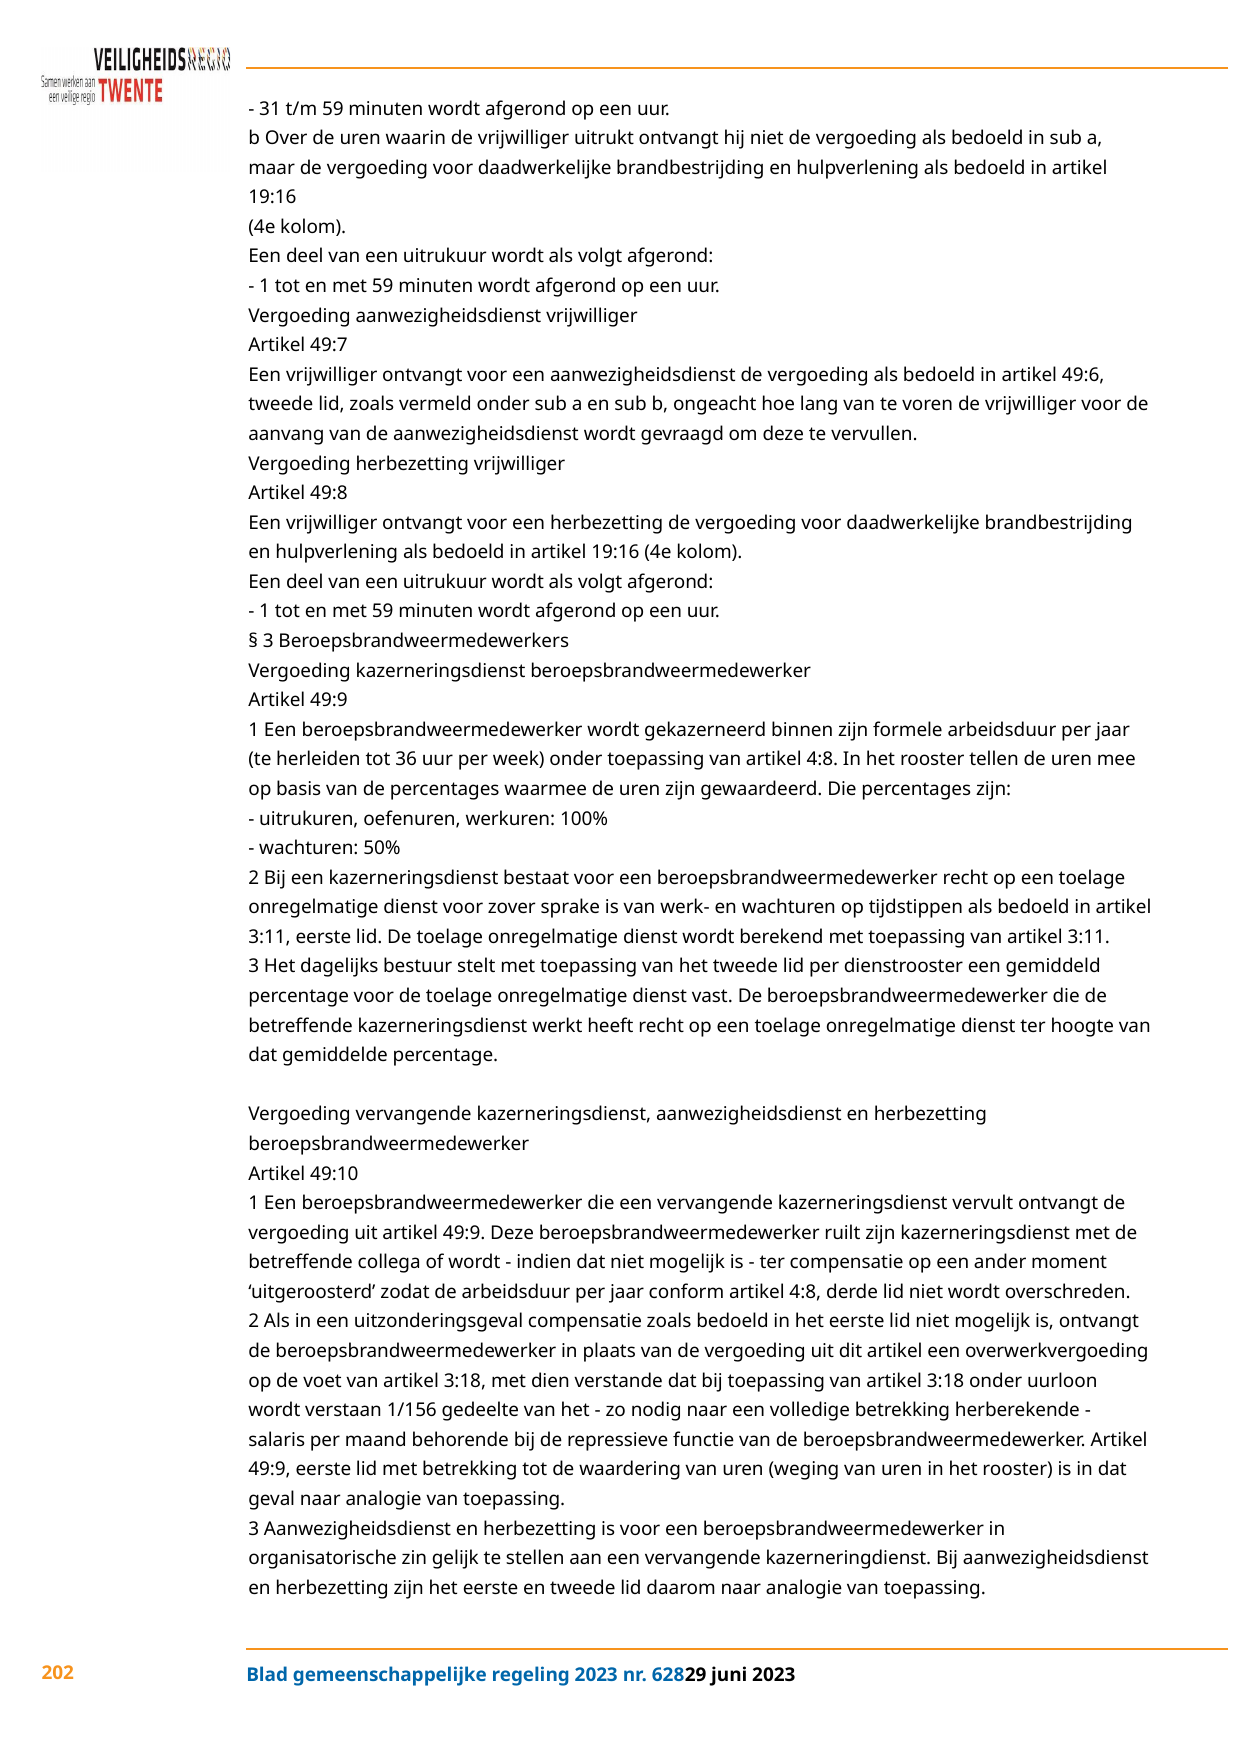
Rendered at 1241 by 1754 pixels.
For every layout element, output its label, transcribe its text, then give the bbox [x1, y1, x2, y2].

text - 1 tot en met 59 minuten wordt afgerond op een uur. [248, 598, 1152, 623]
text - 1 tot en met 59 minuten wordt afgerond op een uur. [248, 272, 1152, 298]
text b Over de uren waarin de vrijwilliger uitrukt ontvangt hij niet de vergoeding als bedoeld in sub a, maar de vergoeding voor daadwerkelijke brandbestrijding en hulpverlening als bedoeld in artikel 19:16 [248, 124, 1152, 209]
text Vergoeding aanwezigheidsdienst vrijwilliger [248, 302, 1152, 328]
text Artikel 49:8 [248, 479, 1152, 505]
text Vergoeding herbezetting vrijwilliger [248, 450, 1152, 476]
text - 31 t/m 59 minuten wordt afgerond op een uur. [248, 95, 1152, 121]
text (4e kolom). [248, 213, 1152, 239]
text Artikel 49:9 [248, 686, 1152, 712]
text § 3 Beroepsbrandweermedewerkers [248, 627, 1152, 653]
text Artikel 49:10 [248, 1160, 1152, 1186]
text Vergoeding vervangende kazerneringsdienst, aanwezigheidsdienst en herbezetting beroepsbrandweermedewerker [248, 1101, 1152, 1156]
text 1 Een beroepsbrandweermedewerker die een vervangende kazerneringsdienst vervult ontvangt de vergoeding uit artikel 49:9. Deze beroepsbrandweermedewerker ruilt zijn kazerneringsdienst met de betreffende collega of wordt - indien dat niet mogelijk is - ter compensatie op een ander moment ‘uitgeroosterd’ zodat de arbeidsduur per jaar conform artikel 4:8, derde lid niet wordt overschreden. [248, 1189, 1152, 1304]
text Een vrijwilliger ontvangt voor een aanwezigheidsdienst de vergoeding als bedoeld in artikel 49:6, tweede lid, zoals vermeld onder sub a en sub b, ongeacht hoe lang van te voren de vrijwilliger voor de aanvang van de aanwezigheidsdienst wordt gevraagd om deze te vervullen. [248, 361, 1152, 446]
text Een vrijwilliger ontvangt voor een herbezetting de vergoeding voor daadwerkelijke brandbestrijding en hulpverlening als bedoeld in artikel 19:16 (4e kolom). [248, 509, 1152, 564]
text - uitrukuren, oefenuren, werkuren: 100% [248, 805, 1152, 831]
text 3 Het dagelijks bestuur stelt met toepassing van het tweede lid per dienstrooster een gemiddeld percentage voor de toelage onregelmatige dienst vast. De beroepsbrandweermedewerker die de betreffende kazerneringsdienst werkt heeft recht op een toelage onregelmatige dienst ter hoogte van dat gemiddelde percentage. [248, 953, 1152, 1067]
text 3 Aanwezigheidsdienst en herbezetting is voor een beroepsbrandweermedewerker in organisatorische zin gelijk te stellen aan een vervangende kazerneringdienst. Bij aanwezigheidsdienst en herbezetting zijn het eerste en tweede lid daarom naar analogie van toepassing. [248, 1515, 1152, 1600]
text 2 Bij een kazerneringsdienst bestaat voor een beroepsbrandweermedewerker recht op een toelage onregelmatige dienst voor zover sprake is van werk- en wachturen op tijdstippen als bedoeld in artikel 3:11, eerste lid. De toelage onregelmatige dienst wordt berekend met toepassing van artikel 3:11. [248, 864, 1152, 949]
text 2 Als in een uitzonderingsgeval compensatie zoals bedoeld in het eerste lid niet mogelijk is, ontvangt de beroepsbrandweermedewerker in plaats van de vergoeding uit dit artikel een overwerkvergoeding op de voet van artikel 3:18, met dien verstande dat bij toepassing van artikel 3:18 onder uurloon wordt verstaan 1/156 gedeelte van het - zo nodig naar een volledige betrekking herberekende - salaris per maand behorende bij de repressieve functie van de beroepsbrandweermedewerker. Artikel 49:9, eerste lid met betrekking tot de waardering van uren (weging van uren in het rooster) is in dat geval naar analogie van toepassing. [248, 1308, 1152, 1511]
text Artikel 49:7 [248, 331, 1152, 357]
text 1 Een beroepsbrandweermedewerker wordt gekazerneerd binnen zijn formele arbeidsduur per jaar (te herleiden tot 36 uur per week) onder toepassing van artikel 4:8. In het rooster tellen de uren mee op basis van de percentages waarmee de uren zijn gewaardeerd. Die percentages zijn: [248, 716, 1152, 801]
text - wachturen: 50% [248, 834, 1152, 860]
text Vergoeding kazerneringsdienst beroepsbrandweermedewerker [248, 657, 1152, 683]
text Een deel van een uitrukuur wordt als volgt afgerond: [248, 243, 1152, 268]
picture [41, 47, 231, 172]
text Een deel van een uitrukuur wordt als volgt afgerond: [248, 568, 1152, 594]
